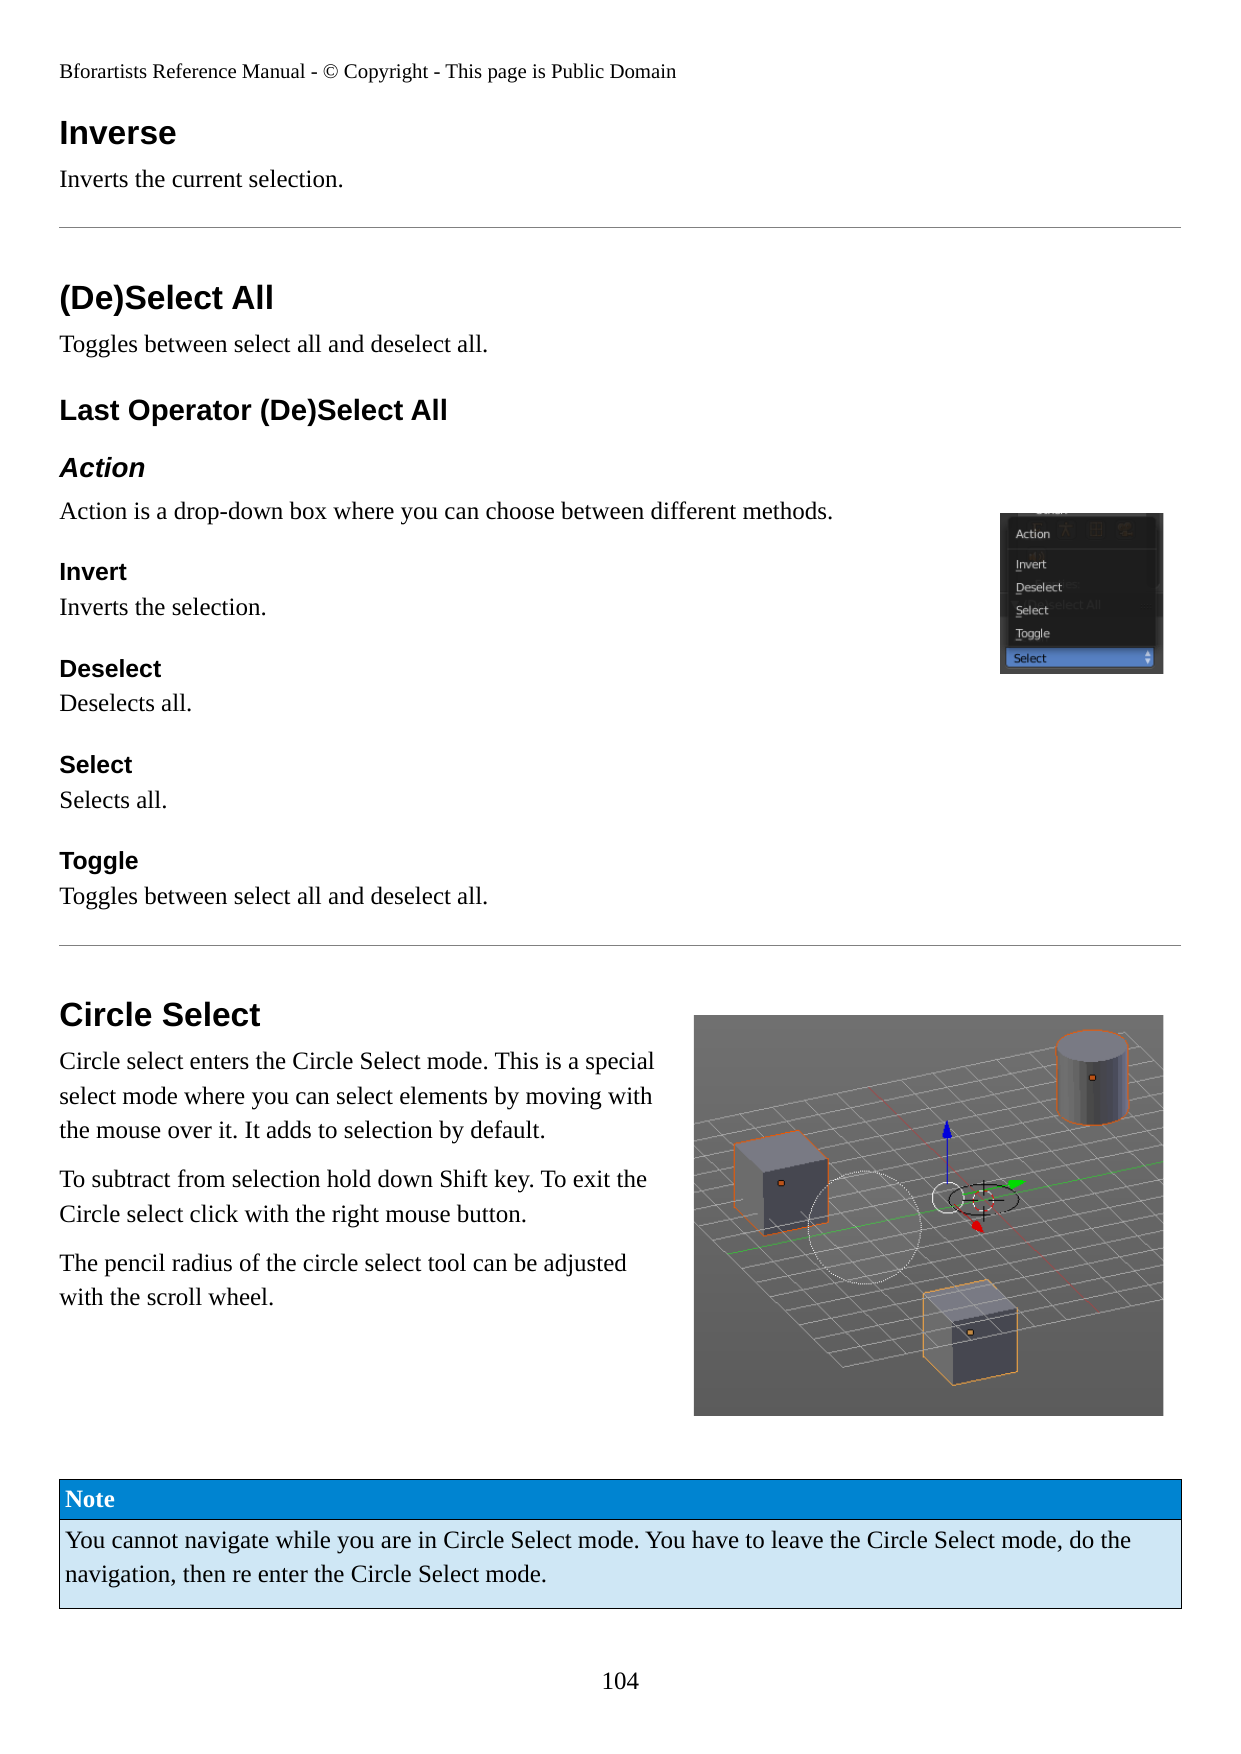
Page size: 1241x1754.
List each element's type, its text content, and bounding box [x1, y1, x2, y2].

text Toggles between select all and deselect all. [59, 881, 1181, 910]
subtitle Inverse [59, 113, 1181, 151]
text To subtract from selection hold down Shift key. To exit the Circle select click with the right mouse button. [59, 1164, 693, 1228]
subtitle Invert [59, 557, 1000, 586]
picture [693, 1015, 1164, 1416]
text Inverts the current selection. [59, 164, 1181, 192]
picture [1000, 513, 1164, 674]
table_header Note [60, 1480, 1181, 1519]
subtitle [1164, 557, 1181, 586]
subtitle Last Operator (De)Select All [59, 393, 1181, 426]
text Deselects all. [59, 688, 1181, 717]
text Circle select enters the Circle Select mode. This is a special select mode where you can select elements by moving with the mouse over it. It adds to selection by default. [59, 1046, 693, 1144]
table_cell You cannot navigate while you are in Circle Select mode. You have to leave the Circle Select mode, do the navigation, then re enter the Circle Select mode. [60, 1520, 1181, 1608]
subtitle Action [59, 451, 1181, 483]
subtitle Select [59, 750, 1181, 778]
text Action is a drop-down box where you can choose between different methods. [59, 496, 1181, 524]
subtitle Toggle [59, 846, 1181, 875]
subtitle (De)Select All [59, 278, 1181, 316]
text Selects all. [59, 785, 1181, 813]
text [1164, 592, 1181, 621]
text Toggles between select all and deselect all. [59, 329, 1181, 358]
text Inverts the selection. [59, 592, 1000, 621]
subtitle Deselect [59, 654, 1181, 682]
subtitle Circle Select [59, 995, 1181, 1034]
text The pencil radius of the circle select tool can be adjusted with the scroll wheel. [59, 1248, 693, 1311]
